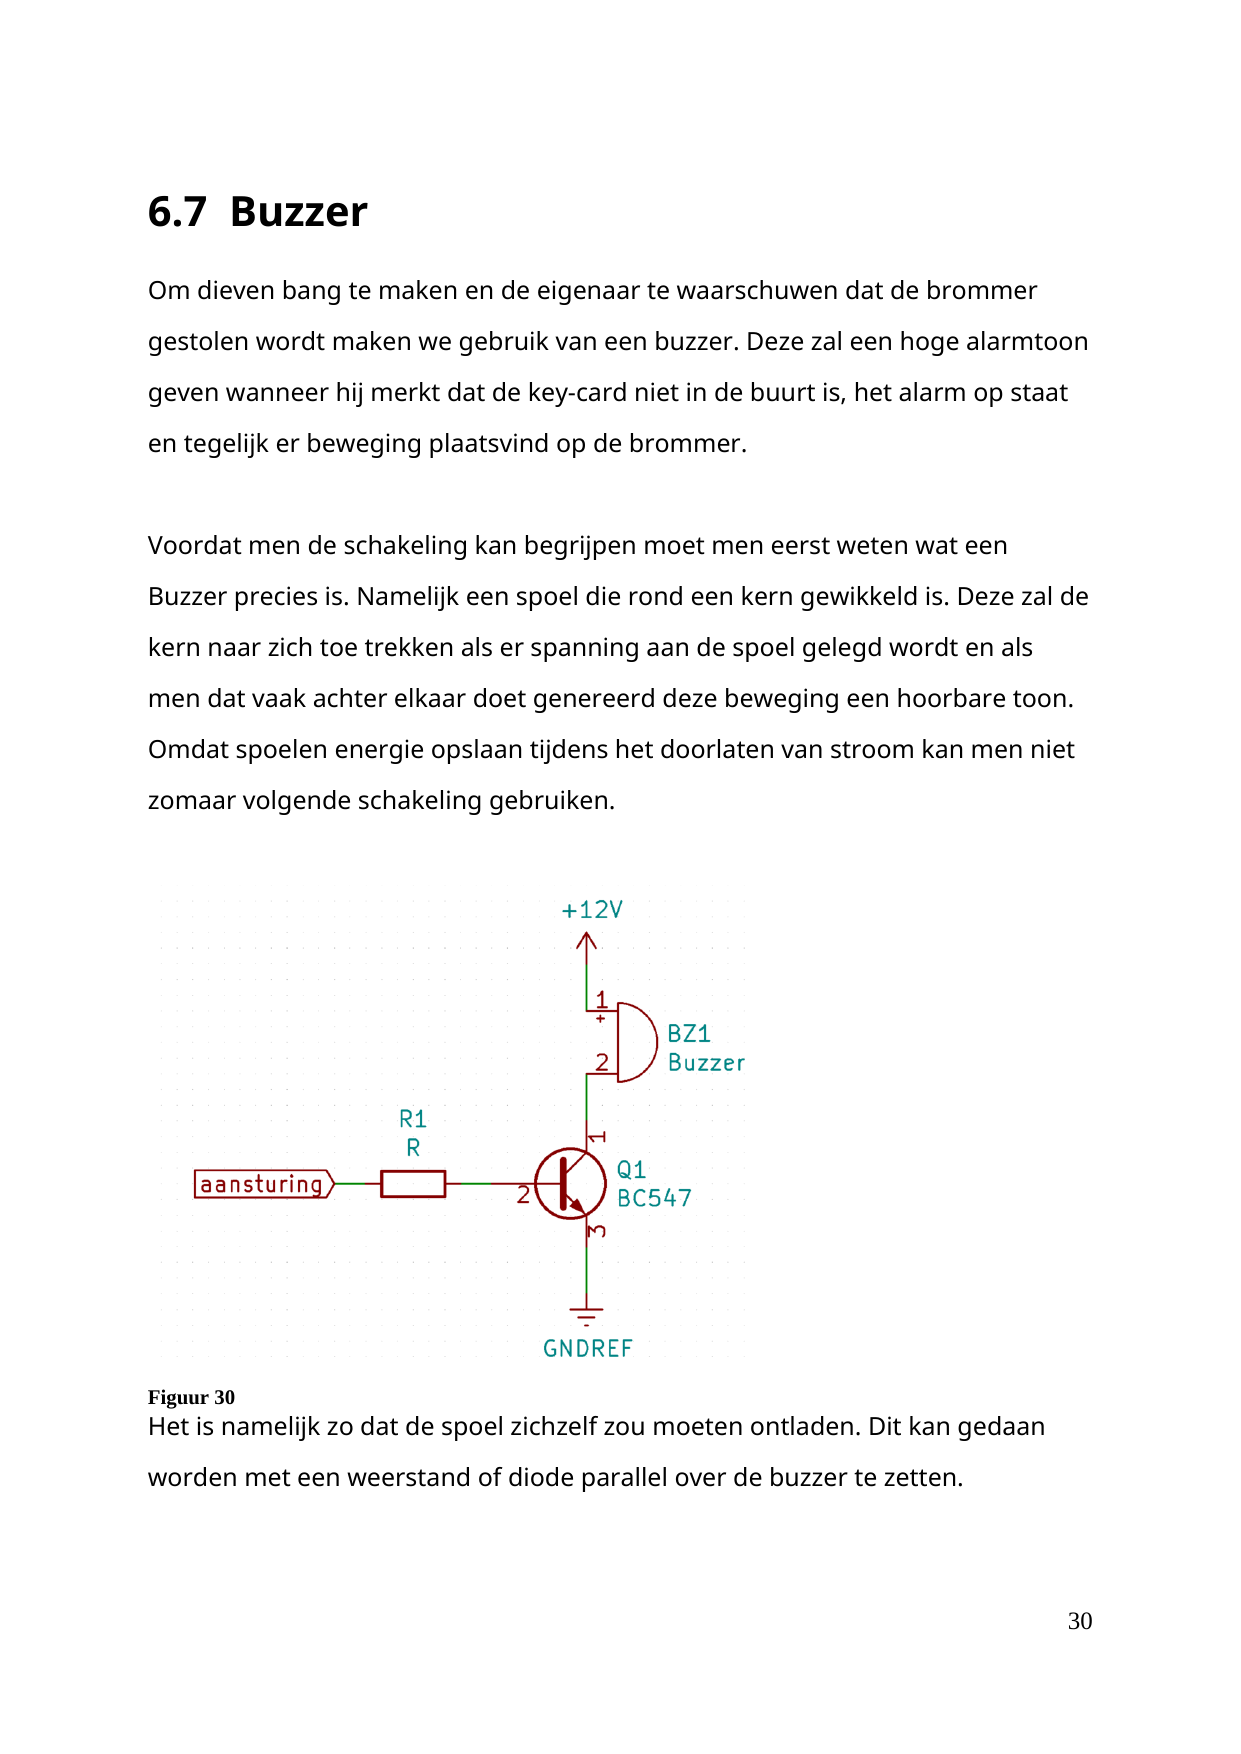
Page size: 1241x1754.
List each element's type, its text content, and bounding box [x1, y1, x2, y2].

text Figuur 30 [148, 1385, 1092, 1409]
text Om dieven bang te maken en de eigenaar te waarschuwen dat de brommer gestolen wordt maken we gebruik van een buzzer. Deze zal een hoge alarmtoon geven wanneer hij merkt dat de key-card niet in de buurt is, het alarm op staat en tegelijk er beweging plaatsvind op de brommer. [148, 273, 1092, 460]
text Het is namelijk zo dat de spoel zichzelf zou moeten ontladen. Dit kan gedaan worden met een weerstand of diode parallel over de buzzer te zetten. [148, 1409, 1092, 1494]
text Voordat men de schakeling kan begrijpen moet men eerst weten wat een Buzzer precies is. Namelijk een spoel die rond een kern gewikkeld is. Deze zal de kern naar zich toe trekken als er spanning aan de spoel gelegd wordt en als men dat vaak achter elkaar doet genereerd deze beweging een hoorbare toon. Omdat spoelen energie opslaan tijdens het doorlaten van stroom kan men niet zomaar volgende schakeling gebruiken. [148, 528, 1092, 817]
subtitle 6.7 Buzzer [148, 182, 1092, 238]
